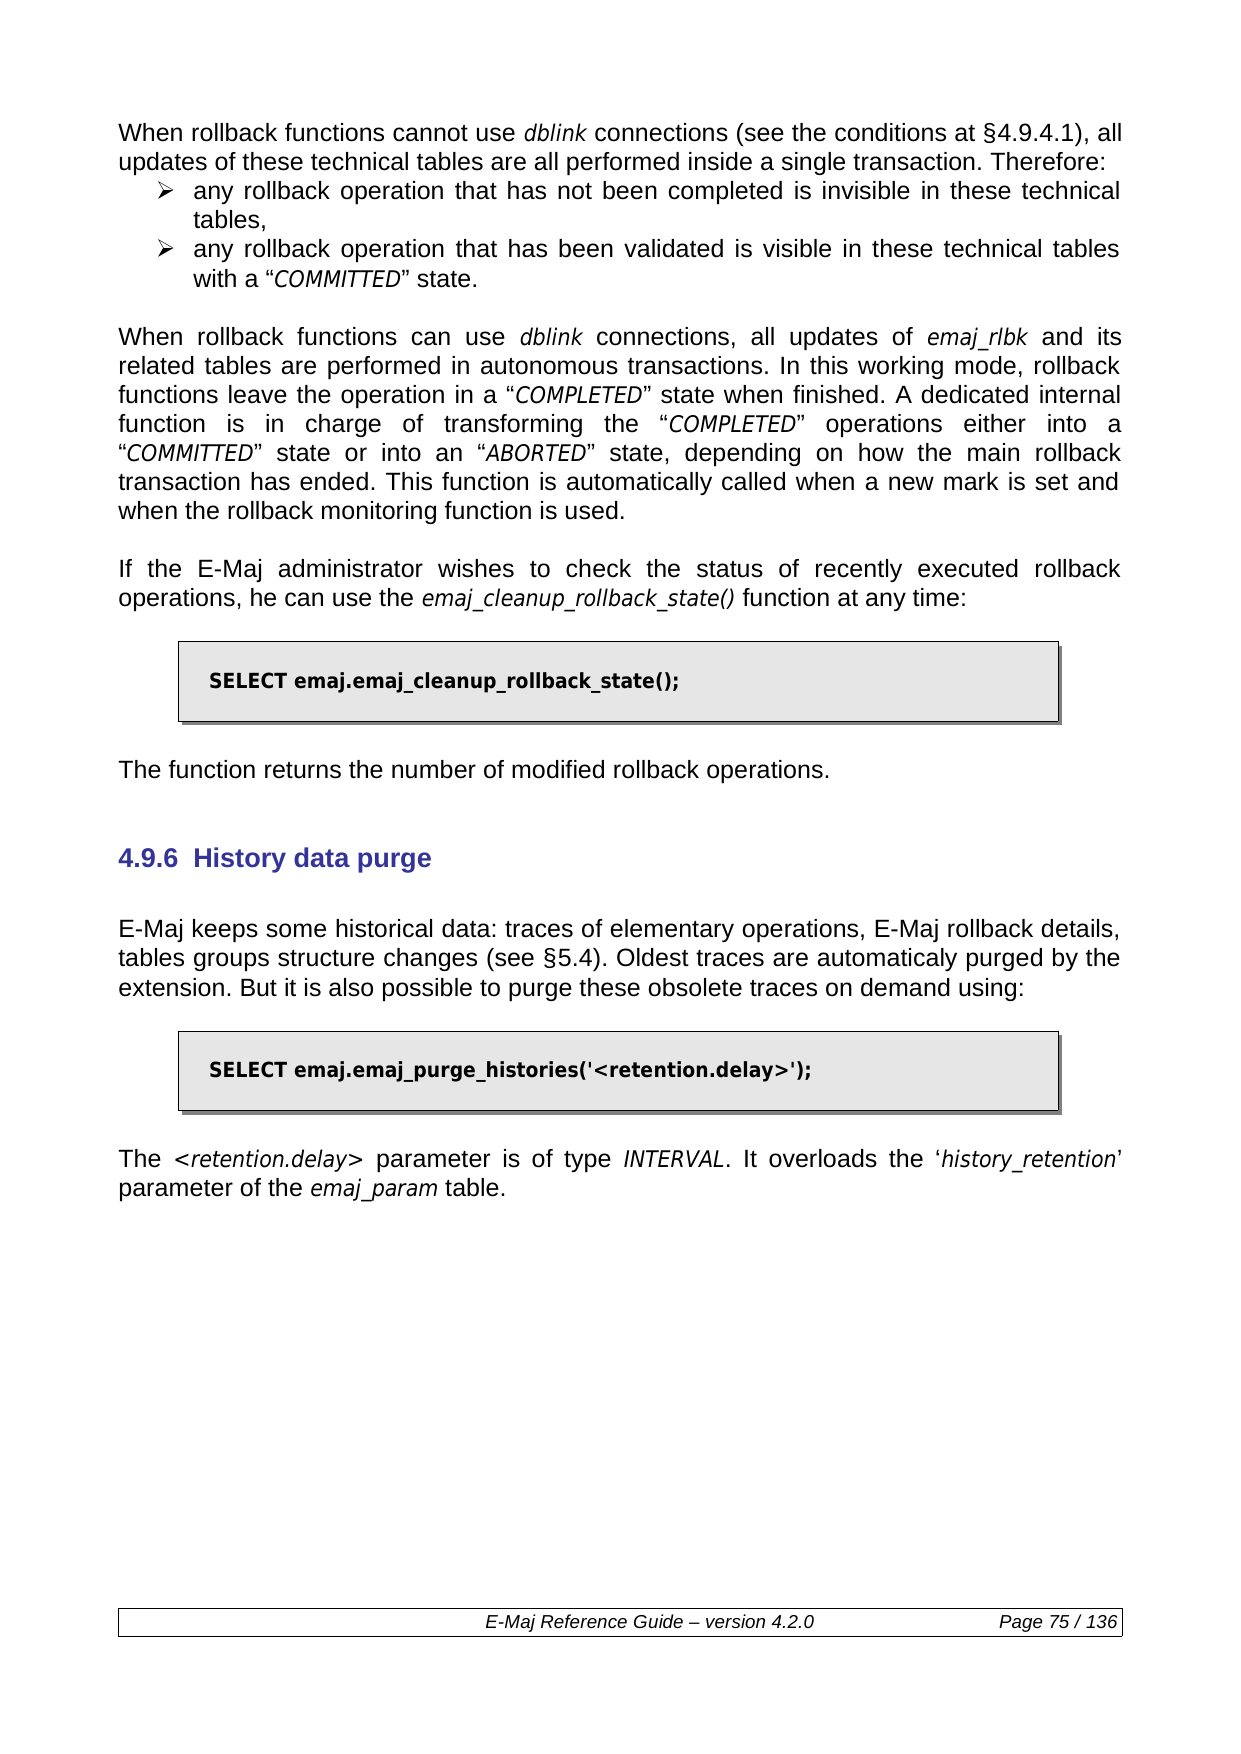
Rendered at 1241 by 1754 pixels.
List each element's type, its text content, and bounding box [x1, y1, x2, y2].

text When rollback functions cannot use dblink connections (see the conditions at §4.9.4.1), all updates of these technical tables are all performed inside a single transaction. Therefore: [118, 118, 1122, 176]
list any rollback operation that has been validated is visible in these technical tables with a “COMMITTED” state. [156, 234, 1122, 292]
text E-Maj keeps some historical data: traces of elementary operations, E-Maj rollback details, tables groups structure changes (see §5.4). Oldest traces are automaticaly purged by the extension. But it is also possible to purge these obsolete traces on demand using: [118, 914, 1122, 1001]
text If the E-Maj administrator wishes to check the status of recently executed rollback operations, he can use the emaj_cleanup_rollback_state() function at any time: [118, 554, 1122, 612]
text The <retention.delay> parameter is of type INTERVAL. It overloads the ‘history_retention’ parameter of the emaj_param table. [118, 1144, 1122, 1202]
text SELECT emaj.emaj_purge_histories('<retention.delay>'); [179, 1055, 1058, 1079]
text The function returns the number of modified rollback operations. [118, 754, 1122, 783]
text SELECT emaj.emaj_cleanup_rollback_state(); [179, 666, 1058, 690]
text When rollback functions can use dblink connections, all updates of emaj_rlbk and its related tables are performed in autonomous transactions. In this working mode, rollback functions leave the operation in a “COMPLETED” state when finished. A dedicated internal function is in charge of transforming the “COMPLETED” operations either into a “COMMITTED” state or into an “ABORTED” state, depending on how the main rollback transaction has ended. This function is automatically called when a new mark is set and when the rollback monitoring function is used. [118, 322, 1122, 525]
list any rollback operation that has not been completed is invisible in these technical tables, [156, 176, 1122, 234]
subtitle History data purge [118, 842, 1122, 873]
